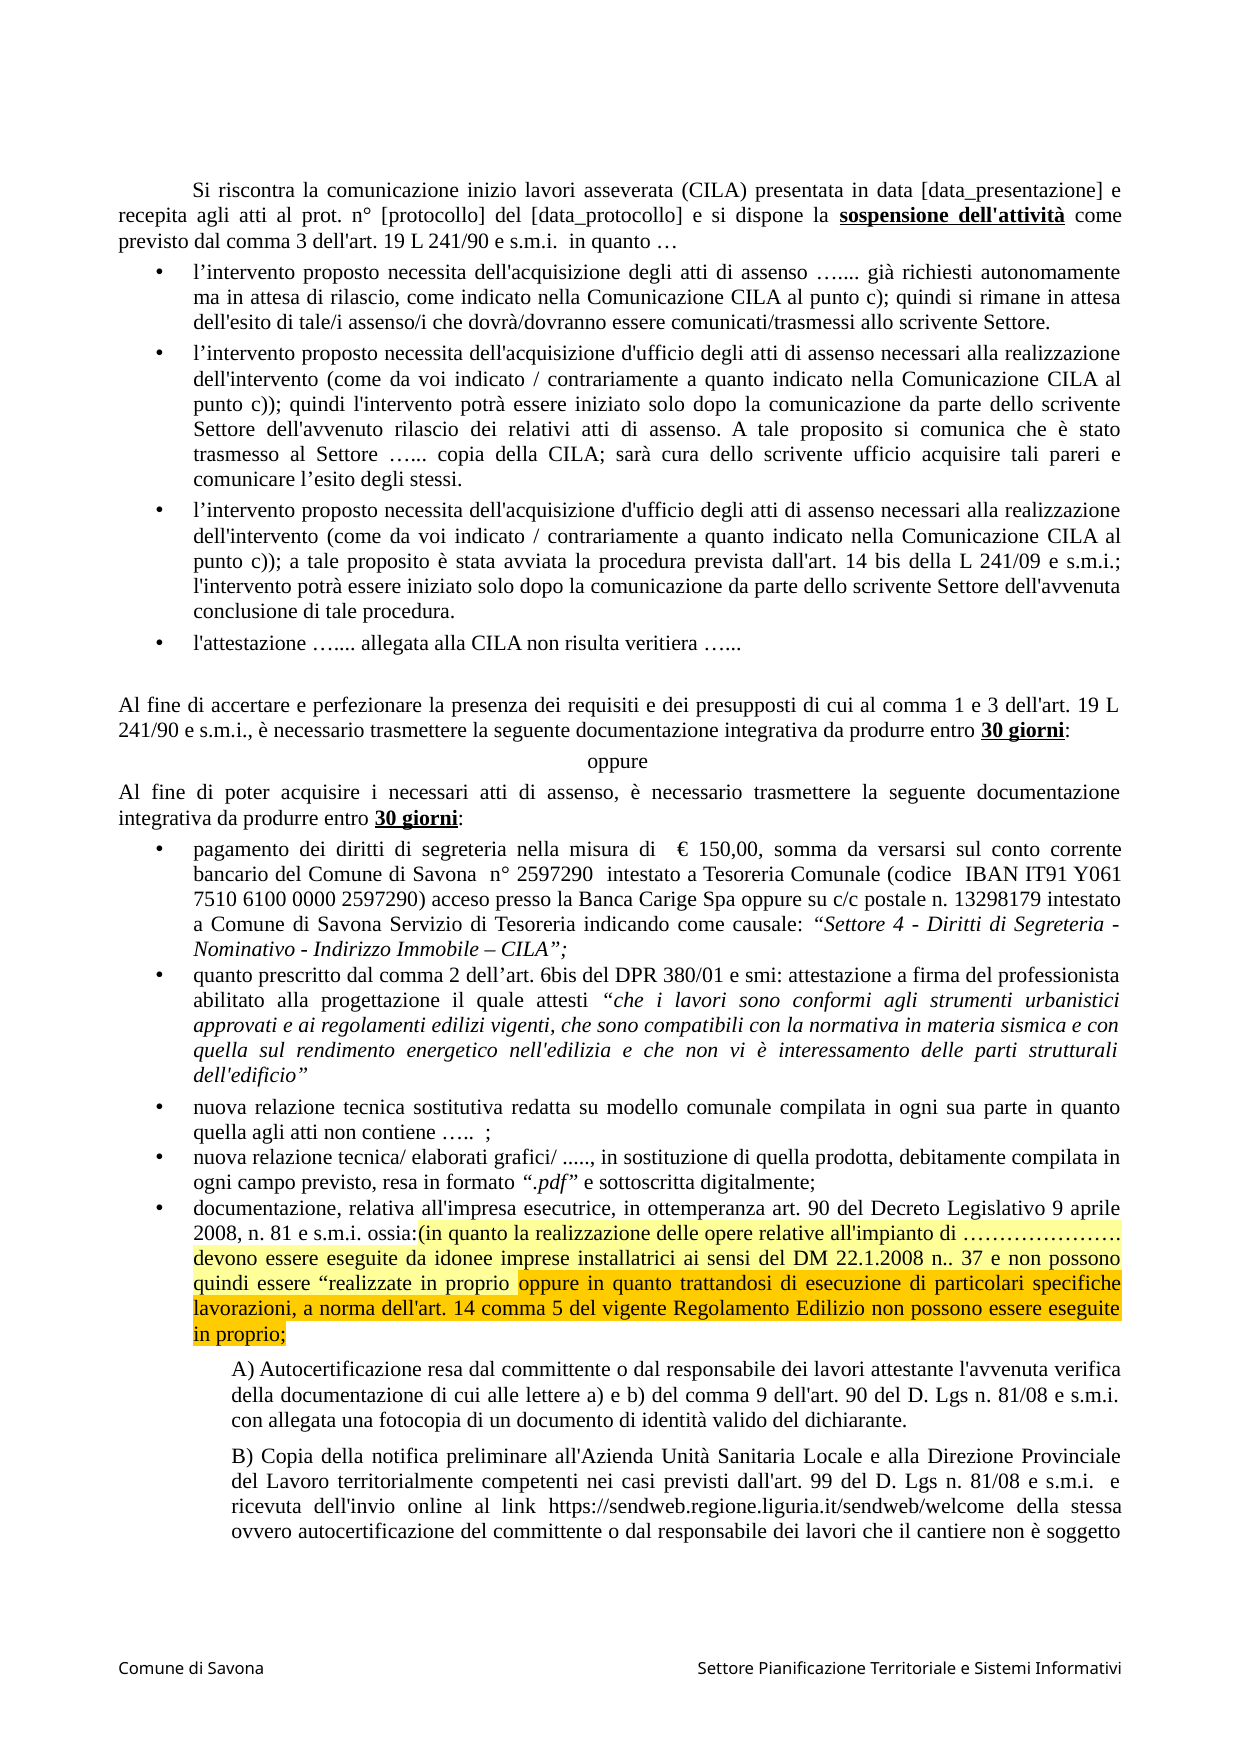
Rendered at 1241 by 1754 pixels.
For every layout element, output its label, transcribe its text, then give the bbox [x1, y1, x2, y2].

list documentazione, relativa all'impresa esecutrice, in ottemperanza art. 90 del Decreto Legislativo 9 aprile 2008, n. 81 e s.m.i. ossia:(in quanto la realizzazione delle opere relative all'impianto di …………………. devono essere eseguite da idonee imprese installatrici ai sensi del DM 22.1.2008 n.. 37 e non possono quindi essere “realizzate in proprio oppure in quanto trattandosi di esecuzione di particolari specifiche lavorazioni, a norma dell'art. 14 comma 5 del vigente Regolamento Edilizio non possono essere eseguite in proprio; [156, 1194, 1122, 1346]
list quanto prescritto dal comma 2 dell’art. 6bis del DPR 380/01 e smi: attestazione a firma del professionista abilitato alla progettazione il quale attesti “che i lavori sono conformi agli strumenti urbanistici approvati e ai regolamenti edilizi vigenti, che sono compatibili con la normativa in materia sismica e con quella sul rendimento energetico nell'edilizia e che non vi è interessamento delle parti strutturali dell'edificio” [156, 962, 1122, 1088]
text B) Copia della notifica preliminare all'Azienda Unità Sanitaria Locale e alla Direzione Provinciale del Lavoro territorialmente competenti nei casi previsti dall'art. 99 del D. Lgs n. 81/08 e s.m.i. e ricevuta dell'invio online al link https://sendweb.regione.liguria.it/sendweb/welcome della stessa ovvero autocertificazione del committente o dal responsabile dei lavori che il cantiere non è soggetto [231, 1443, 1122, 1543]
text Al fine di accertare e perfezionare la presenza dei requisiti e dei presupposti di cui al comma 1 e 3 dell'art. 19 L 241/90 e s.m.i., è necessario trasmettere la seguente documentazione integrativa da produrre entro 30 giorni: [118, 692, 1122, 742]
text A) Autocertificazione resa dal committente o dal responsabile dei lavori attestante l'avvenuta verifica della documentazione di cui alle lettere a) e b) del comma 9 dell'art. 90 del D. Lgs n. 81/08 e s.m.i. con allegata una fotocopia di un documento di identità valido del dichiarante. [231, 1356, 1122, 1432]
text Al fine di poter acquisire i necessari atti di assenso, è necessario trasmettere la seguente documentazione integrativa da produrre entro 30 giorni: [118, 779, 1122, 830]
list nuova relazione tecnica/ elaborati grafici/ ....., in sostituzione di quella prodotta, debitamente compilata in ogni campo previsto, resa in formato “.pdf” e sottoscritta digitalmente; [156, 1144, 1122, 1194]
text Si riscontra la comunicazione inizio lavori asseverata (CILA) presentata in data [data_presentazione] e recepita agli atti al prot. n° [protocollo] del [data_protocollo] e si dispone la sospensione dell'attività come previsto dal comma 3 dell'art. 19 L 241/90 e s.m.i. in quanto … [118, 177, 1122, 253]
list pagamento dei diritti di segreteria nella misura di € 150,00, somma da versarsi sul conto corrente bancario del Comune di Savona n° 2597290 intestato a Tesoreria Comunale (codice IBAN IT91 Y061 7510 6100 0000 2597290) acceso presso la Banca Carige Spa oppure su c/c postale n. 13298179 intestato a Comune di Savona Servizio di Tesoreria indicando come causale: “Settore 4 - Diritti di Segreteria - Nominativo - Indirizzo Immobile – CILA”; [156, 836, 1122, 962]
list l’intervento proposto necessita dell'acquisizione d'ufficio degli atti di assenso necessari alla realizzazione dell'intervento (come da voi indicato / contrariamente a quanto indicato nella Comunicazione CILA al punto c)); quindi l'intervento potrà essere iniziato solo dopo la comunicazione da parte dello scrivente Settore dell'avvenuto rilascio dei relativi atti di assenso. A tale proposito si comunica che è stato trasmesso al Settore …... copia della CILA; sarà cura dello scrivente ufficio acquisire tali pareri e comunicare l’esito degli stessi. [156, 340, 1122, 492]
list nuova relazione tecnica sostitutiva redatta su modello comunale compilata in ogni sua parte in quanto quella agli atti non contiene ….. ; [156, 1094, 1122, 1144]
list l’intervento proposto necessita dell'acquisizione degli atti di assenso ….... già richiesti autonomamente ma in attesa di rilascio, come indicato nella Comunicazione CILA al punto c); quindi si rimane in attesa dell'esito di tale/i assenso/i che dovrà/dovranno essere comunicati/trasmessi allo scrivente Settore. [156, 259, 1122, 334]
list l'attestazione ….... allegata alla CILA non risulta veritiera …... [156, 629, 1122, 655]
text oppure [118, 748, 1122, 773]
list l’intervento proposto necessita dell'acquisizione d'ufficio degli atti di assenso necessari alla realizzazione dell'intervento (come da voi indicato / contrariamente a quanto indicato nella Comunicazione CILA al punto c)); a tale proposito è stata avviata la procedura prevista dall'art. 14 bis della L 241/09 e s.m.i.; l'intervento potrà essere iniziato solo dopo la comunicazione da parte dello scrivente Settore dell'avvenuta conclusione di tale procedura. [156, 497, 1122, 623]
